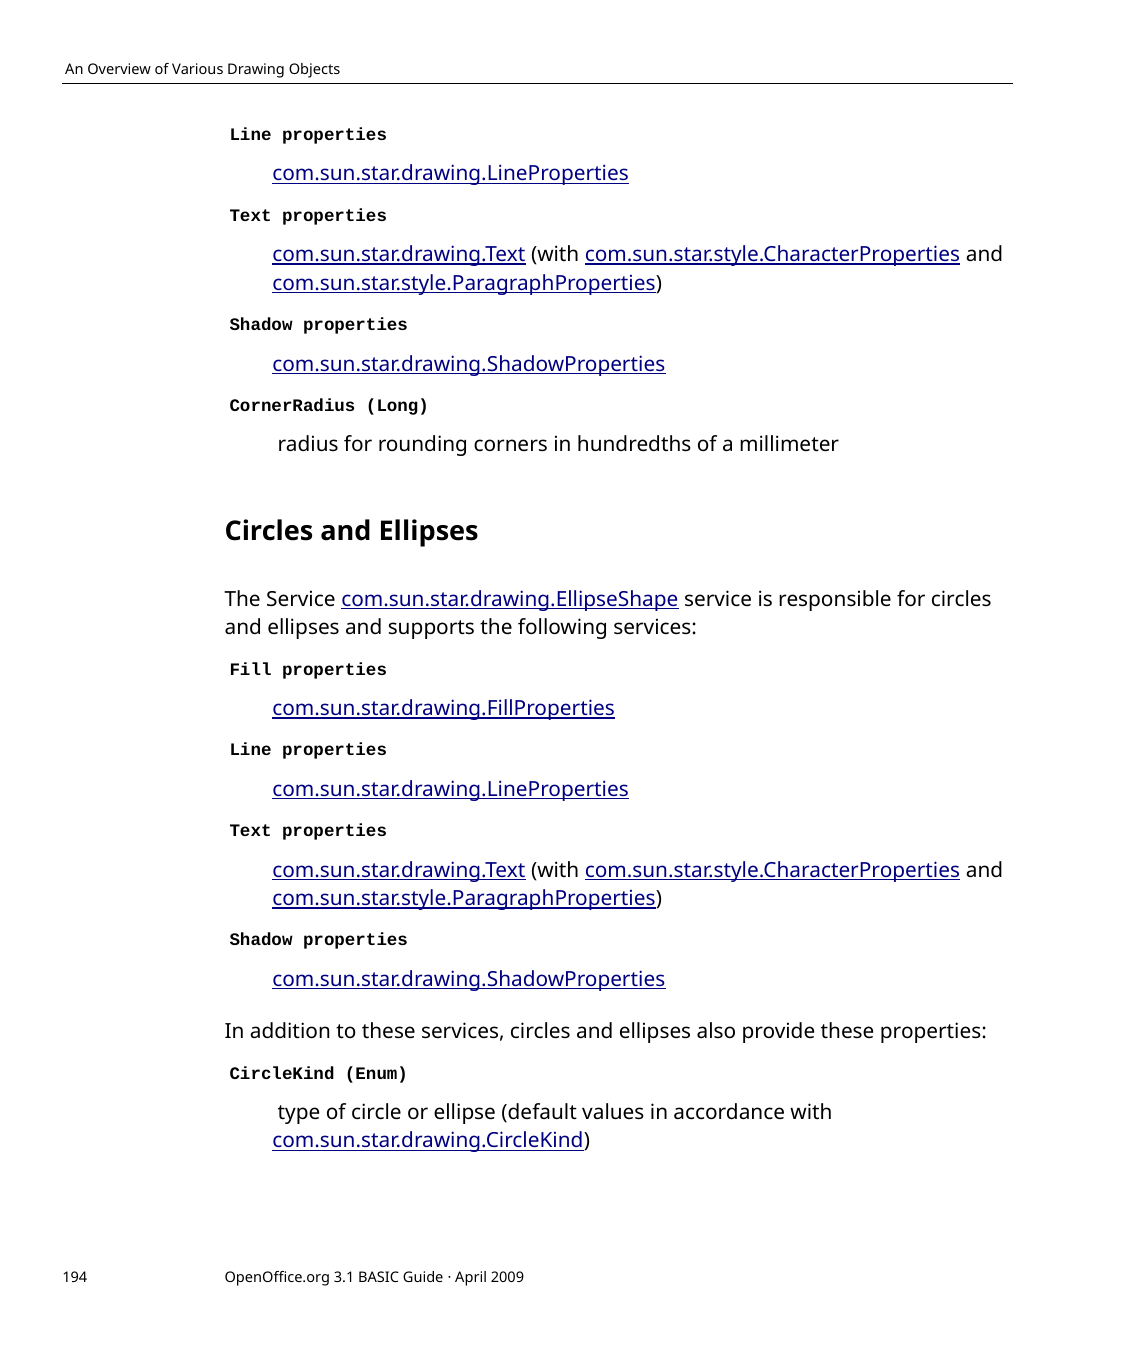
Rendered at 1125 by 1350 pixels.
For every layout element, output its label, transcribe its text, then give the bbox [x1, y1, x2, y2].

list com.sun.star.drawing.Text (with com.sun.star.style.CharacterProperties and com.sun.star.style.ParagraphProperties) [272, 855, 1013, 912]
list com.sun.star.drawing.LineProperties [272, 774, 1013, 802]
list Text properties [224, 814, 1013, 843]
list Line properties [224, 733, 1013, 762]
text The Service com.sun.star.drawing.EllipseShape service is responsible for circles and ellipses and supports the following services: [224, 584, 1013, 641]
list type of circle or ellipse (default values in accordance with com.sun.star.drawing.CircleKind) [272, 1097, 1013, 1154]
list Shadow properties [224, 923, 1013, 952]
list com.sun.star.drawing.Text (with com.sun.star.style.CharacterProperties and com.sun.star.style.ParagraphProperties) [272, 239, 1013, 296]
subtitle Circles and Ellipses [224, 511, 1013, 548]
list com.sun.star.drawing.ShadowProperties [272, 349, 1013, 377]
list Line properties [224, 118, 1013, 147]
text In addition to these services, circles and ellipses also provide these properties: [224, 1016, 1013, 1045]
list com.sun.star.drawing.ShadowProperties [272, 964, 1013, 992]
list CornerRadius (Long) [224, 389, 1013, 417]
list Fill properties [224, 653, 1013, 681]
list com.sun.star.drawing.LineProperties [272, 158, 1013, 187]
list com.sun.star.drawing.FillProperties [272, 693, 1013, 721]
list radius for rounding corners in hundredths of a millimeter [272, 429, 1013, 458]
list CircleKind (Enum) [224, 1057, 1013, 1085]
list Text properties [224, 199, 1013, 227]
list Shadow properties [224, 308, 1013, 337]
